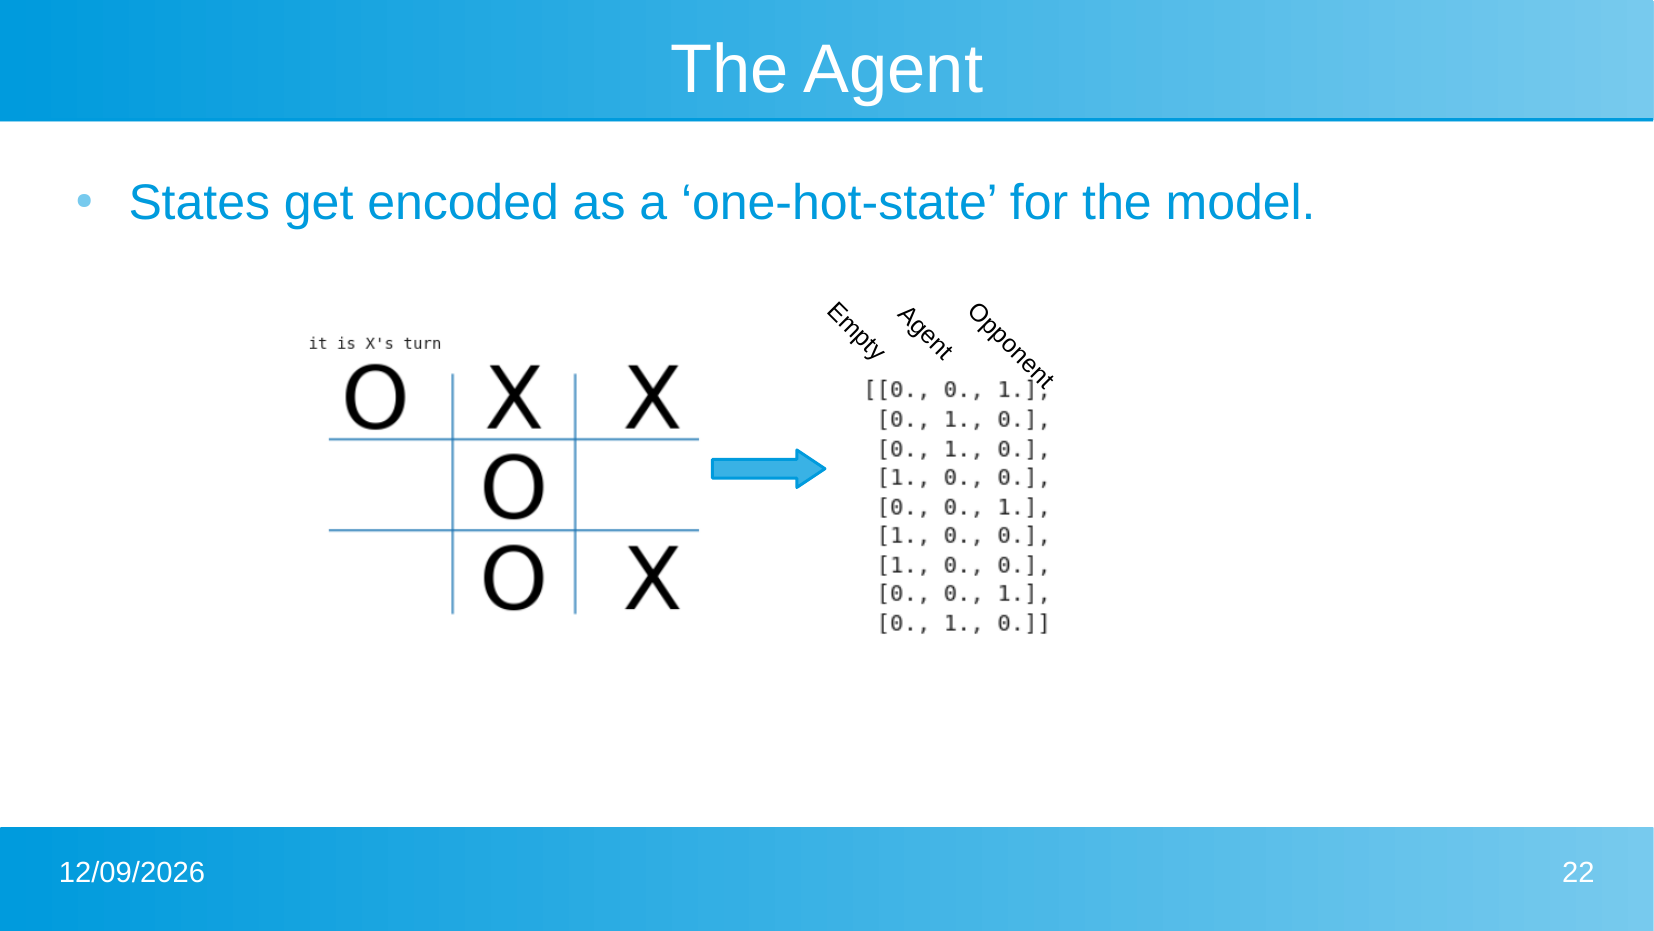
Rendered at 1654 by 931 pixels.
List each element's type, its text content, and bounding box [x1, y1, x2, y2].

title The Agent [59, 29, 1595, 108]
list States get encoded as a ‘one-hot-state’ for the model. [57, 174, 1594, 765]
